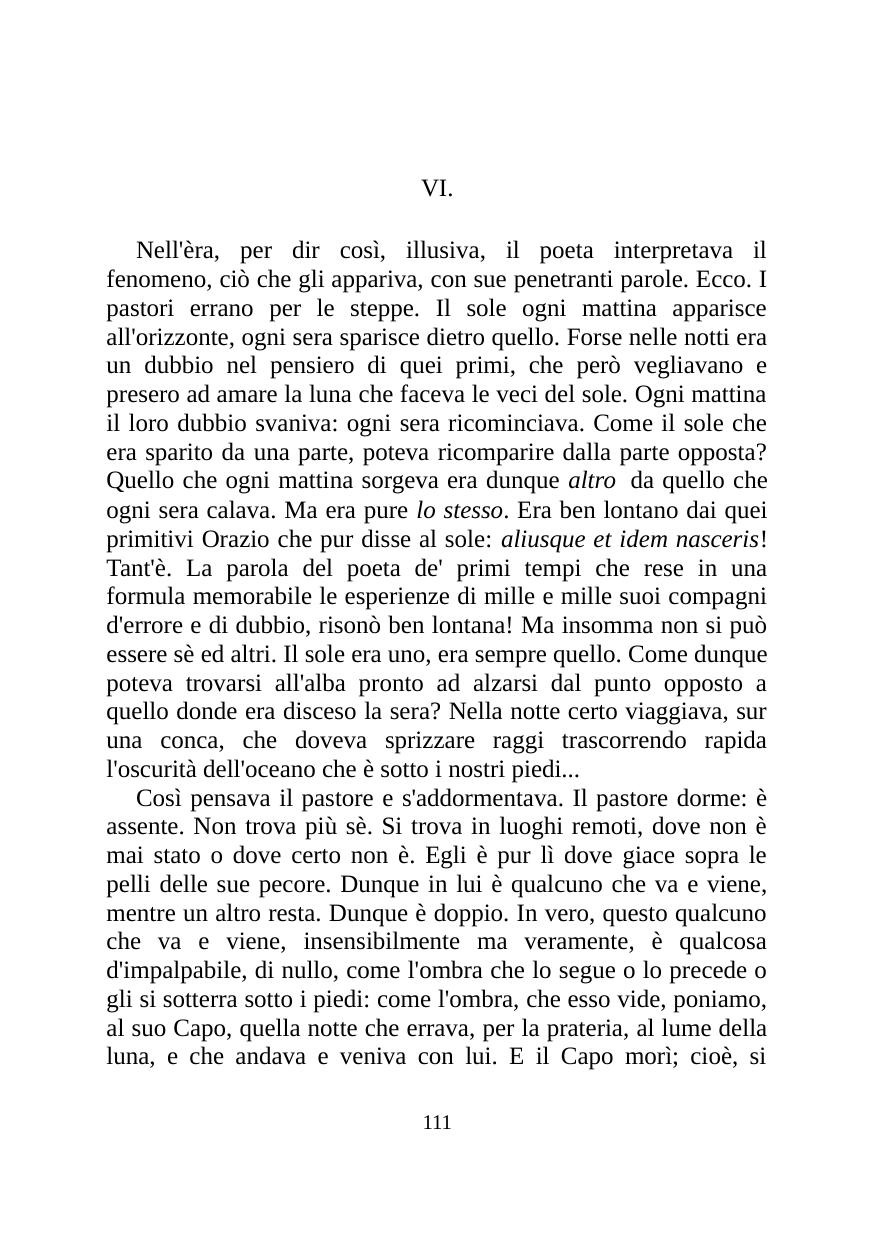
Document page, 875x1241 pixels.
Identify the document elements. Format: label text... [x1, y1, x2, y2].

text VI. [106, 173, 768, 202]
text Nell'èra, per dir così, illusiva, il poeta interpretava il fenomeno, ciò che gli appariva, con sue penetranti parole. Ecco. I pastori errano per le steppe. Il sole ogni mattina apparisce all'orizzonte, ogni sera sparisce dietro quello. Forse nelle notti era un dubbio nel pensiero di quei primi, che però vegliavano e presero ad amare la luna che faceva le veci del sole. Ogni mattina il loro dubbio svaniva: ogni sera ricominciava. Come il sole che era sparito da una parte, poteva ricomparire dalla parte opposta? Quello che ogni mattina sorgeva era dunque altro da quello che ogni sera calava. Ma era pure lo stesso. Era ben lontano dai quei primitivi Orazio che pur disse al sole: aliusque et idem nasceris! Tant'è. La parola del poeta de' primi tempi che rese in una formula memorabile le esperienze di mille e mille suoi compagni d'errore e di dubbio, risonò ben lontana! Ma insomma non si può essere sè ed altri. Il sole era uno, era sempre quello. Come dunque poteva trovarsi all'alba pronto ad alzarsi dal punto opposto a quello donde era disceso la sera? Nella notte certo viaggiava, sur una conca, che doveva sprizzare raggi trascorrendo rapida l'oscurità dell'oceano che è sotto i nostri piedi... [106, 236, 768, 783]
text Così pensava il pastore e s'addormentava. Il pastore dorme: è assente. Non trova più sè. Si trova in luoghi remoti, dove non è mai stato o dove certo non è. Egli è pur lì dove giace sopra le pelli delle sue pecore. Dunque in lui è qualcuno che va e viene, mentre un altro resta. Dunque è doppio. In vero, questo qualcuno che va e viene, insensibilmente ma veramente, è qualcosa d'impalpabile, di nullo, come l'ombra che lo segue o lo precede o gli si sotterra sotto i piedi: come l'ombra, che esso vide, poniamo, al suo Capo, quella notte che errava, per la prateria, al lume della luna, e che andava e veniva con lui. E il Capo morì; cioè, si [106, 783, 768, 1070]
